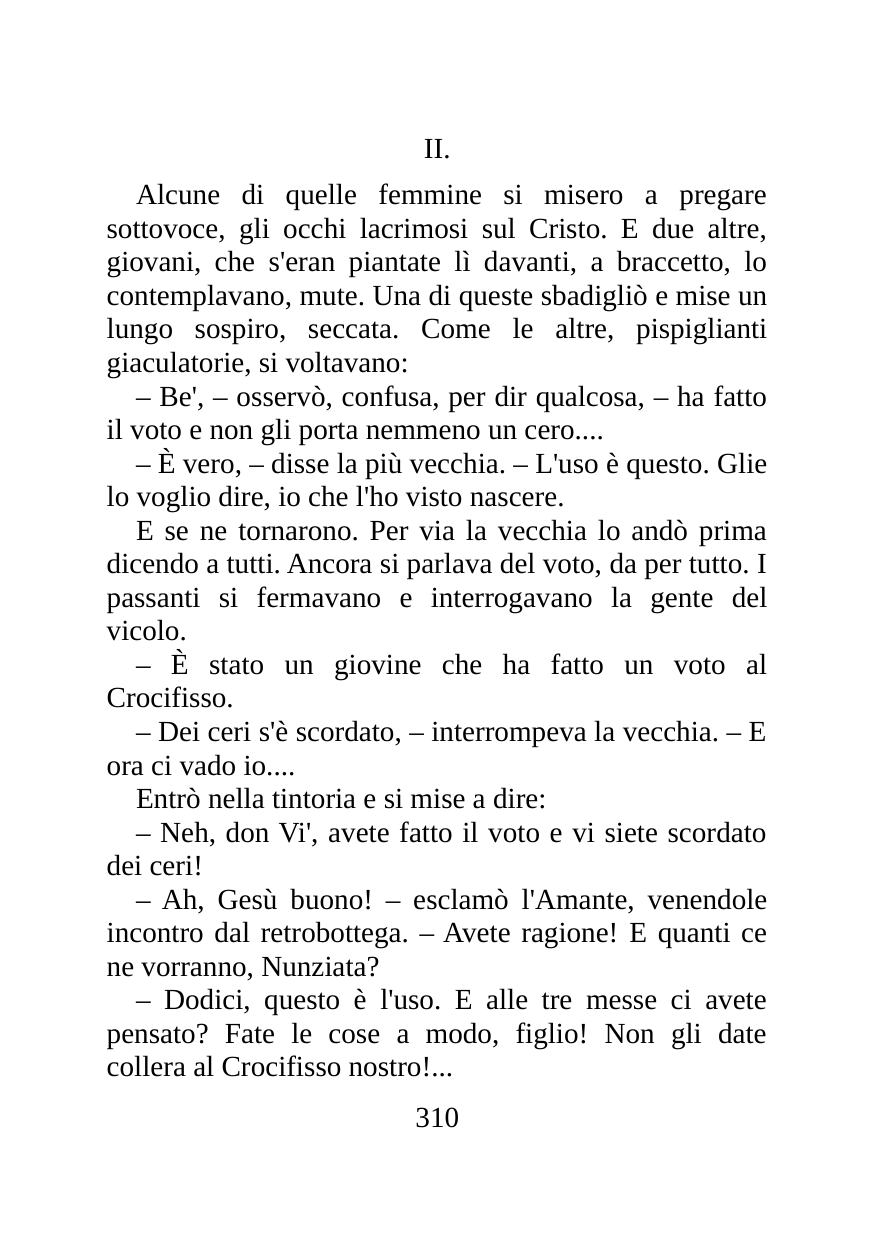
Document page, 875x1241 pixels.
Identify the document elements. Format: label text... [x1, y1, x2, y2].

text ‒ È vero, ‒ disse la più vecchia. ‒ L'uso è questo. Glie lo voglio dire, io che l'ho visto nascere. [106, 446, 768, 513]
text ‒ Dei ceri s'è scordato, ‒ interrompeva la vecchia. ‒ E ora ci vado io.... [106, 714, 768, 781]
text ‒ Dodici, questo è l'uso. E alle tre messe ci avete pensato? Fate le cose a modo, figlio! Non gli date collera al Crocifisso nostro!... [106, 982, 768, 1083]
text Alcune di quelle femmine si misero a pregare sottovoce, gli occhi lacrimosi sul Cristo. E due altre, giovani, che s'eran piantate lì davanti, a braccetto, lo contemplavano, mute. Una di queste sbadigliò e mise un lungo sospiro, seccata. Come le altre, pispiglianti giaculatorie, si voltavano: [106, 177, 768, 379]
text ‒ Ah, Gesù buono! ‒ esclamò l'Amante, venendole incontro dal retrobottega. ‒ Avete ragione! E quanti ce ne vorranno, Nunziata? [106, 882, 768, 982]
text ‒ Neh, don Vi', avete fatto il voto e vi siete scordato dei ceri! [106, 815, 768, 882]
text E se ne tornarono. Per via la vecchia lo andò prima dicendo a tutti. Ancora si parlava del voto, da per tutto. I passanti si fermavano e interrogavano la gente del vicolo. [106, 513, 768, 647]
subtitle II. [106, 131, 768, 165]
text ‒ È stato un giovine che ha fatto un voto al Crocifisso. [106, 647, 768, 714]
text Entrò nella tintoria e si mise a dire: [106, 781, 768, 815]
text ‒ Be', ‒ osservò, confusa, per dir qualcosa, ‒ ha fatto il voto e non gli porta nemmeno un cero.... [106, 379, 768, 446]
